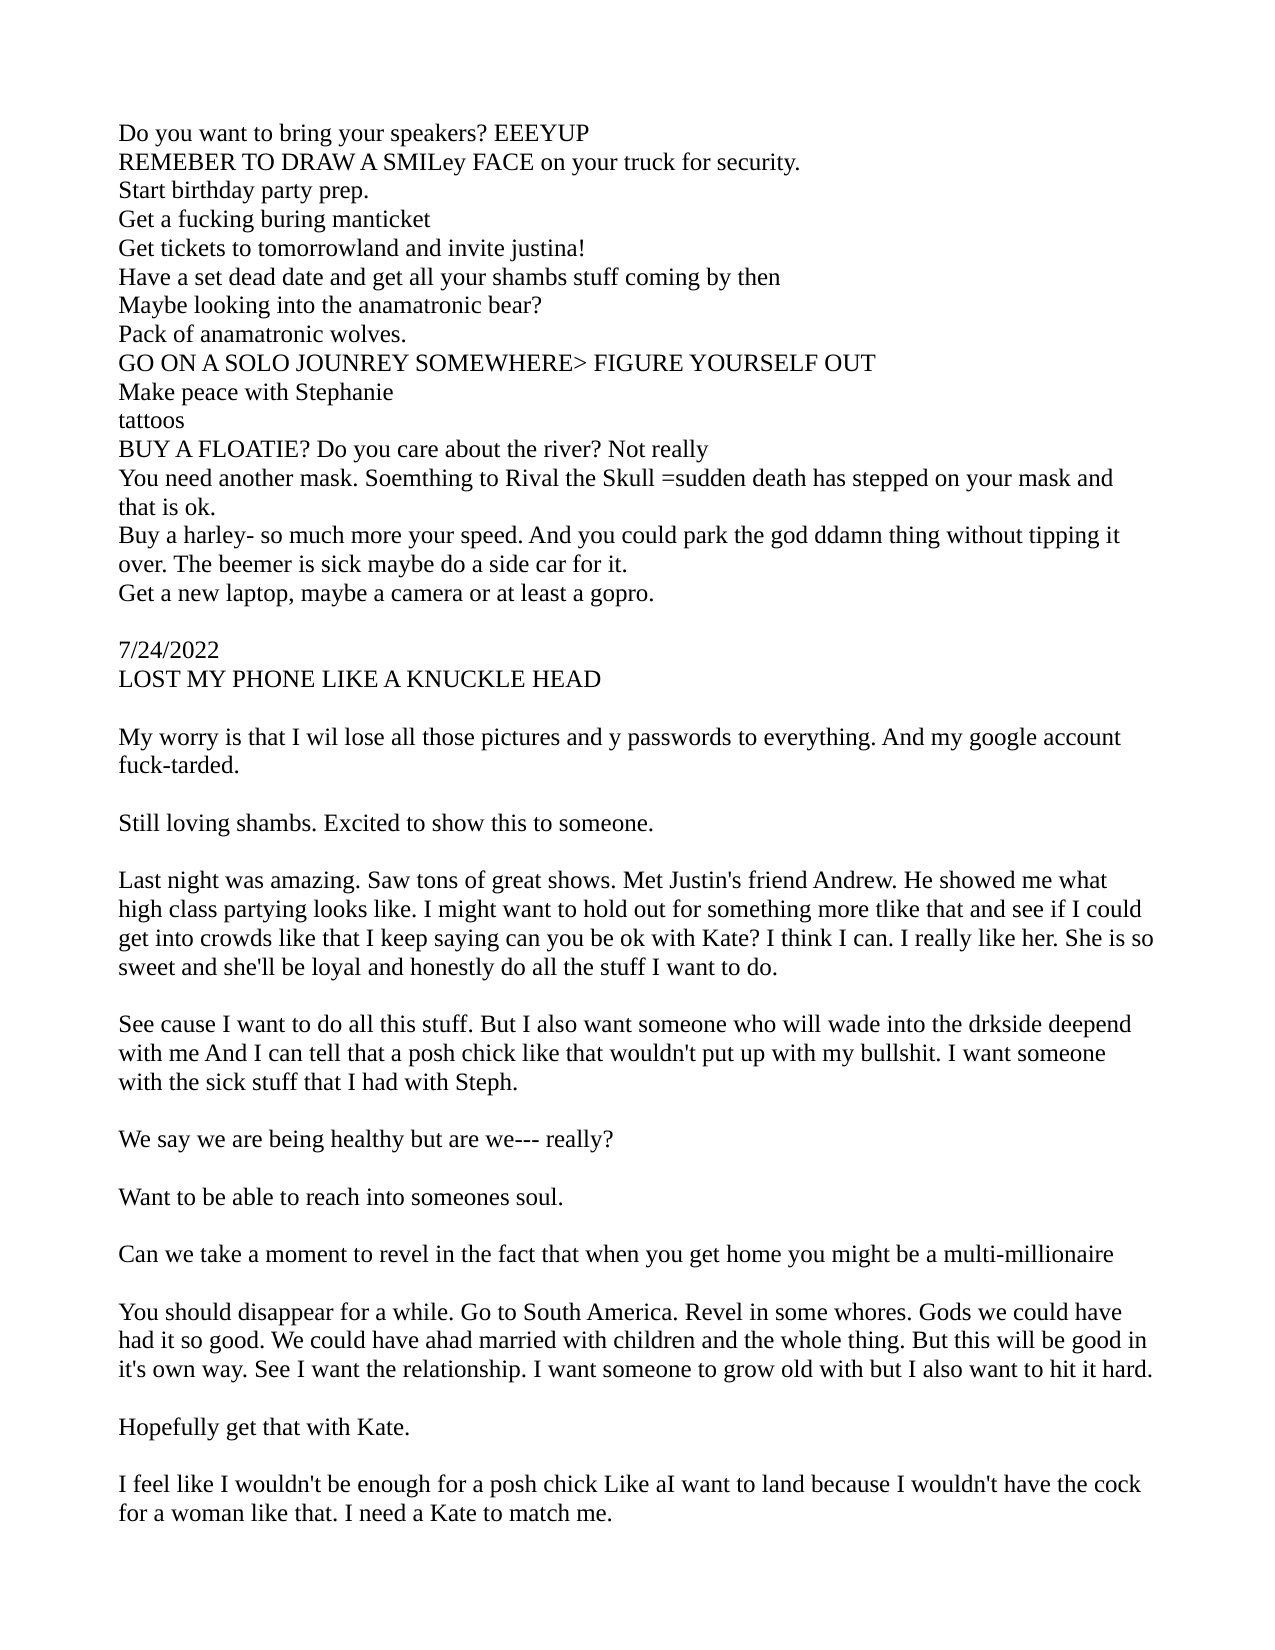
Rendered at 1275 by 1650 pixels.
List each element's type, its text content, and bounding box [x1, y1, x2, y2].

text Can we take a moment to revel in the fact that when you get home you might be a multi-millionaire [118, 1239, 1157, 1268]
text Maybe looking into the anamatronic bear? [118, 291, 1157, 319]
text Do you want to bring your speakers? EEEYUP [118, 118, 1157, 147]
text My worry is that I wil lose all those pictures and y passwords to everything. And my google account fuck-tarded. [118, 722, 1157, 779]
text LOST MY PHONE LIKE A KNUCKLE HEAD [118, 664, 1157, 693]
text You need another mask. Soemthing to Rival the Skull =sudden death has stepped on your mask and that is ok. [118, 463, 1157, 521]
text Get a fucking buring manticket [118, 204, 1157, 233]
text Start birthday party prep. [118, 176, 1157, 204]
text I feel like I wouldn't be enough for a posh chick Like aI want to land because I wouldn't have the cock for a woman like that. I need a Kate to match me. [118, 1469, 1157, 1527]
text REMEBER TO DRAW A SMILey FACE on your truck for security. [118, 147, 1157, 176]
text BUY A FLOATIE? Do you care about the river? Not really [118, 434, 1157, 463]
text Make peace with Stephanie [118, 377, 1157, 406]
text We say we are being healthy but are we--- really? [118, 1124, 1157, 1153]
text Buy a harley- so much more your speed. And you could park the god ddamn thing without tipping it over. The beemer is sick maybe do a side car for it. [118, 521, 1157, 578]
text Pack of anamatronic wolves. [118, 319, 1157, 348]
text Still loving shambs. Excited to show this to someone. [118, 808, 1157, 837]
text GO ON A SOLO JOUNREY SOMEWHERE> FIGURE YOURSELF OUT [118, 348, 1157, 377]
text Last night was amazing. Saw tons of great shows. Met Justin's friend Andrew. He showed me what high class partying looks like. I might want to hold out for something more tlike that and see if I could get into crowds like that I keep saying can you be ok with Kate? I think I can. I really like her. She is so sweet and she'll be loyal and honestly do all the stuff I want to do. See cause I want to do all this stuff. But I also want someone who will wade into the drkside deepend with me And I can tell that a posh chick like that wouldn't put up with my bullshit. I want someone with the sick stuff that I had with Steph. [118, 866, 1157, 1096]
text Hopefully get that with Kate. [118, 1412, 1157, 1441]
text tattoos [118, 406, 1157, 434]
text Get tickets to tomorrowland and invite justina! [118, 233, 1157, 262]
text Want to be able to reach into someones soul. [118, 1182, 1157, 1211]
text 7/24/2022 [118, 636, 1157, 664]
text You should disappear for a while. Go to South America. Revel in some whores. Gods we could have had it so good. We could have ahad married with children and the whole thing. But this will be good in it's own way. See I want the relationship. I want someone to grow old with but I also want to hit it hard. [118, 1297, 1157, 1383]
text Get a new laptop, maybe a camera or at least a gopro. [118, 578, 1157, 607]
text Have a set dead date and get all your shambs stuff coming by then [118, 262, 1157, 291]
